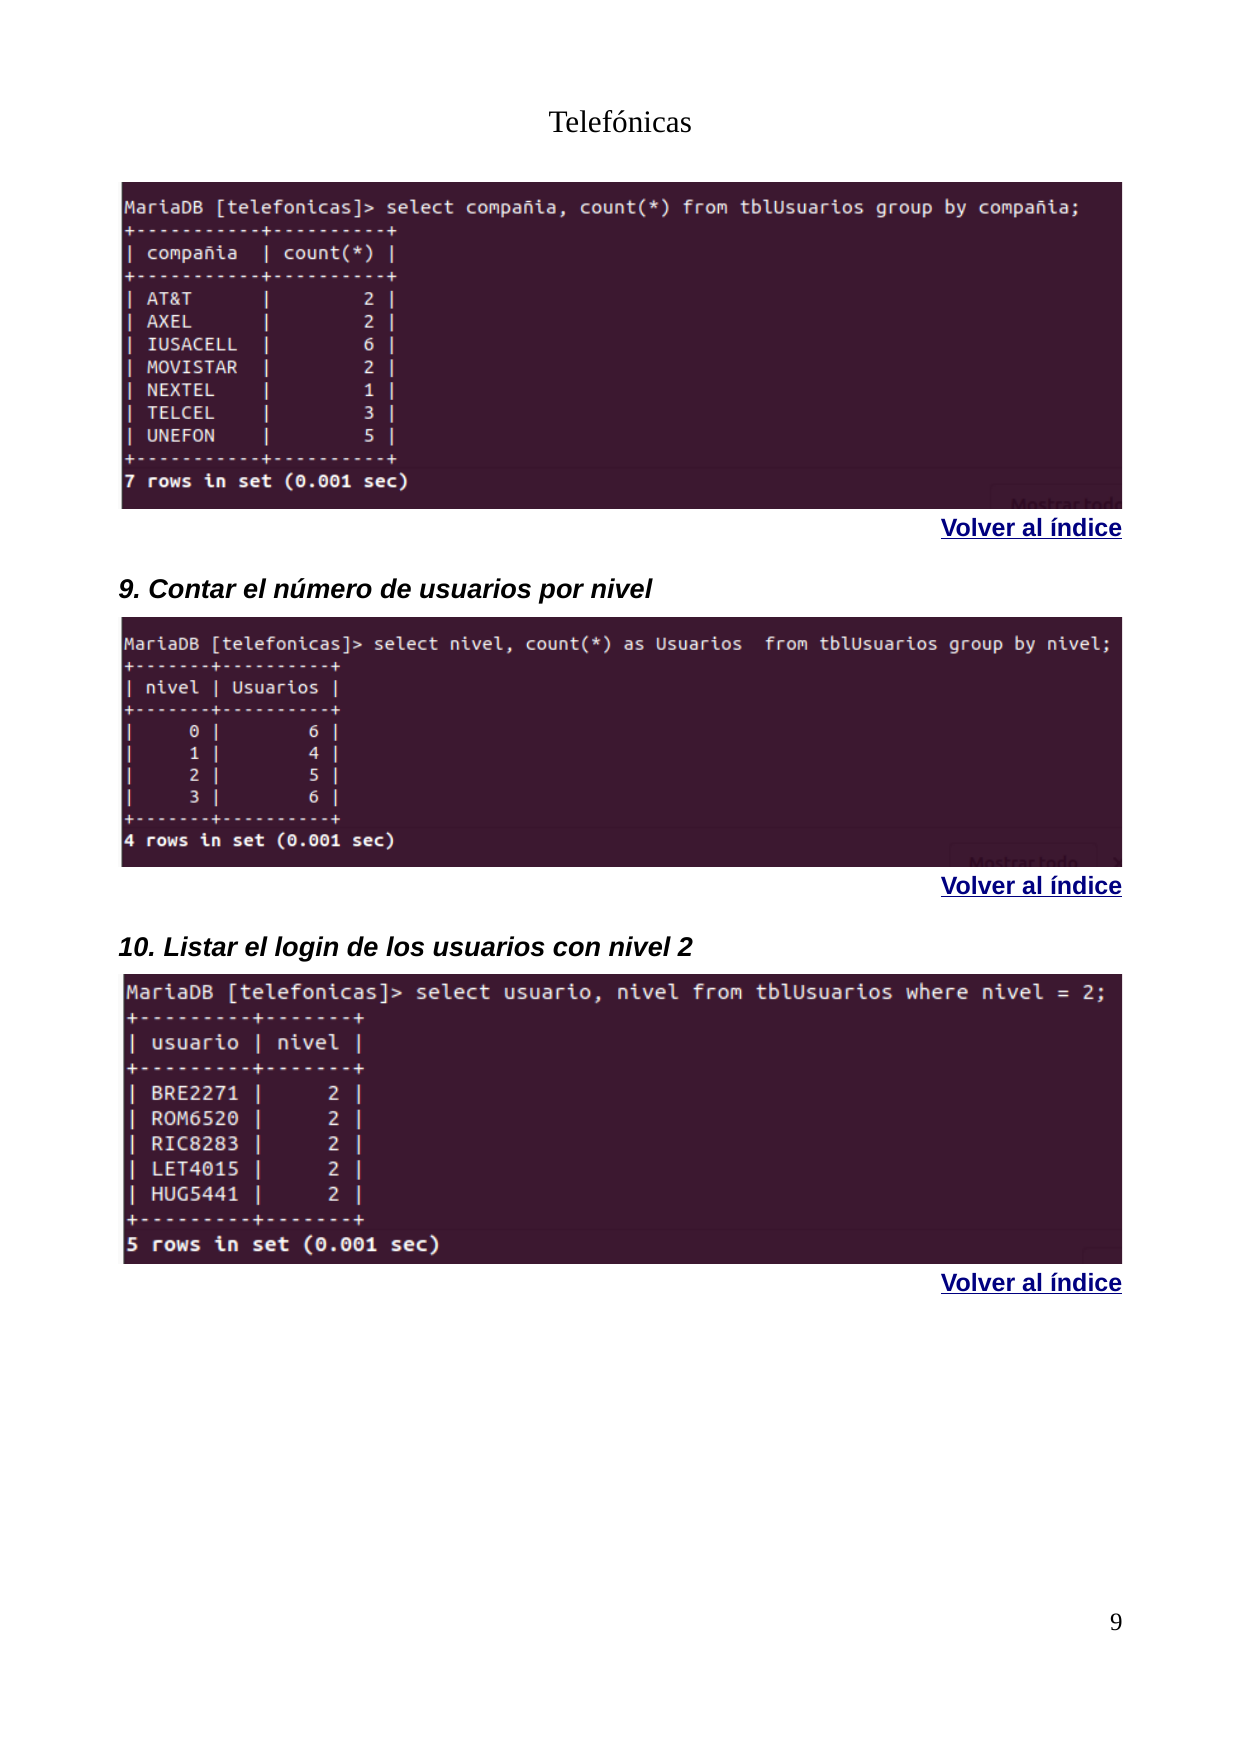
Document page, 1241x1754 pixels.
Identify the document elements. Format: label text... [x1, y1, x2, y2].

picture [118, 617, 1123, 867]
subtitle 10. Listar el login de los usuarios con nivel 2 [118, 931, 1122, 962]
text Volver al índice [118, 1264, 1122, 1297]
picture [118, 182, 1123, 509]
text Volver al índice [118, 867, 1122, 899]
subtitle 9. Contar el número de usuarios por nivel [118, 573, 1122, 604]
text Volver al índice [118, 509, 1122, 542]
picture [118, 974, 1123, 1264]
